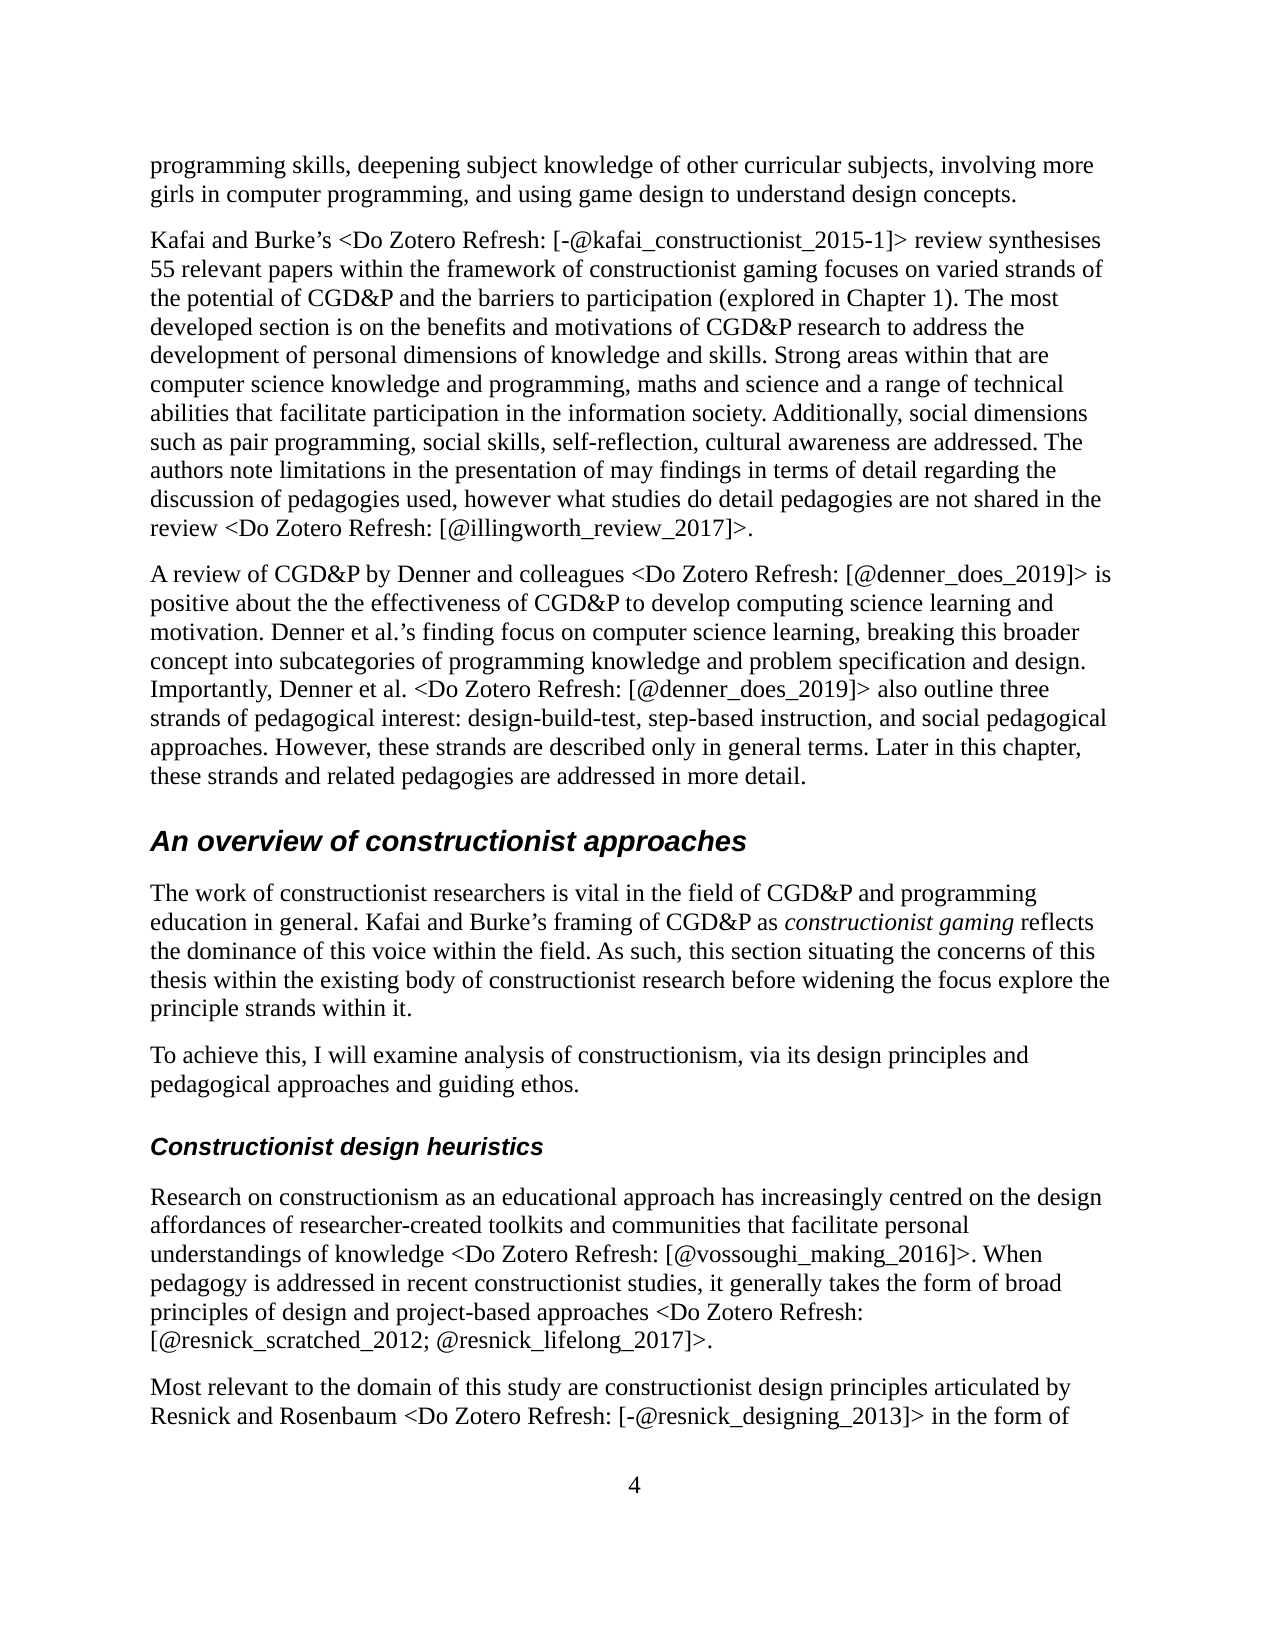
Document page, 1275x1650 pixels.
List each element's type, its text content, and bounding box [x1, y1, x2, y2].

text To achieve this, I will examine analysis of constructionism, via its design principles and pedagogical approaches and guiding ethos. [150, 1040, 1125, 1098]
text A review of CGD&P by Denner and colleagues <Do Zotero Refresh: [@denner_does_2019]> is positive about the the effectiveness of CGD&P to develop computing science learning and motivation. Denner et al.’s finding focus on computer science learning, breaking this broader concept into subcategories of programming knowledge and problem specification and design. Importantly, Denner et al. <Do Zotero Refresh: [@denner_does_2019]> also outline three strands of pedagogical interest: design-build-test, step-based instruction, and social pedagogical approaches. However, these strands are described only in general terms. Later in this chapter, these strands and related pedagogies are addressed in more detail. [150, 559, 1125, 789]
subtitle An overview of constructionist approaches [150, 823, 1125, 857]
text programming skills, deepening subject knowledge of other curricular subjects, involving more girls in computer programming, and using game design to understand design concepts. [150, 150, 1125, 207]
text Most relevant to the domain of this study are constructionist design principles articulated by Resnick and Rosenbaum <Do Zotero Refresh: [-@resnick_designing_2013]> in the form of [150, 1372, 1125, 1429]
subtitle Constructionist design heuristics [150, 1132, 1125, 1160]
text Research on constructionism as an educational approach has increasingly centred on the design affordances of researcher-created toolkits and communities that facilitate personal understandings of knowledge <Do Zotero Refresh: [@vossoughi_making_2016]>. When pedagogy is addressed in recent constructionist studies, it generally takes the form of broad principles of design and project-based approaches <Do Zotero Refresh: [@resnick_scratched_2012; @resnick_lifelong_2017]>. [150, 1182, 1125, 1354]
text The work of constructionist researchers is vital in the field of CGD&P and programming education in general. Kafai and Burke’s framing of CGD&P as constructionist gaming reflects the dominance of this voice within the field. As such, this section situating the concerns of this thesis within the existing body of constructionist research before widening the focus explore the principle strands within it. [150, 878, 1125, 1022]
text Kafai and Burke’s <Do Zotero Refresh: [-@kafai_constructionist_2015-1]> review synthesises 55 relevant papers within the framework of constructionist gaming focuses on varied strands of the potential of CGD&P and the barriers to participation (explored in Chapter 1). The most developed section is on the benefits and motivations of CGD&P research to address the development of personal dimensions of knowledge and skills. Strong areas within that are computer science knowledge and programming, maths and science and a range of technical abilities that facilitate participation in the information society. Additionally, social dimensions such as pair programming, social skills, self-reflection, cultural awareness are addressed. The authors note limitations in the presentation of may findings in terms of detail regarding the discussion of pedagogies used, however what studies do detail pedagogies are not shared in the review <Do Zotero Refresh: [@illingworth_review_2017]>. [150, 225, 1125, 542]
